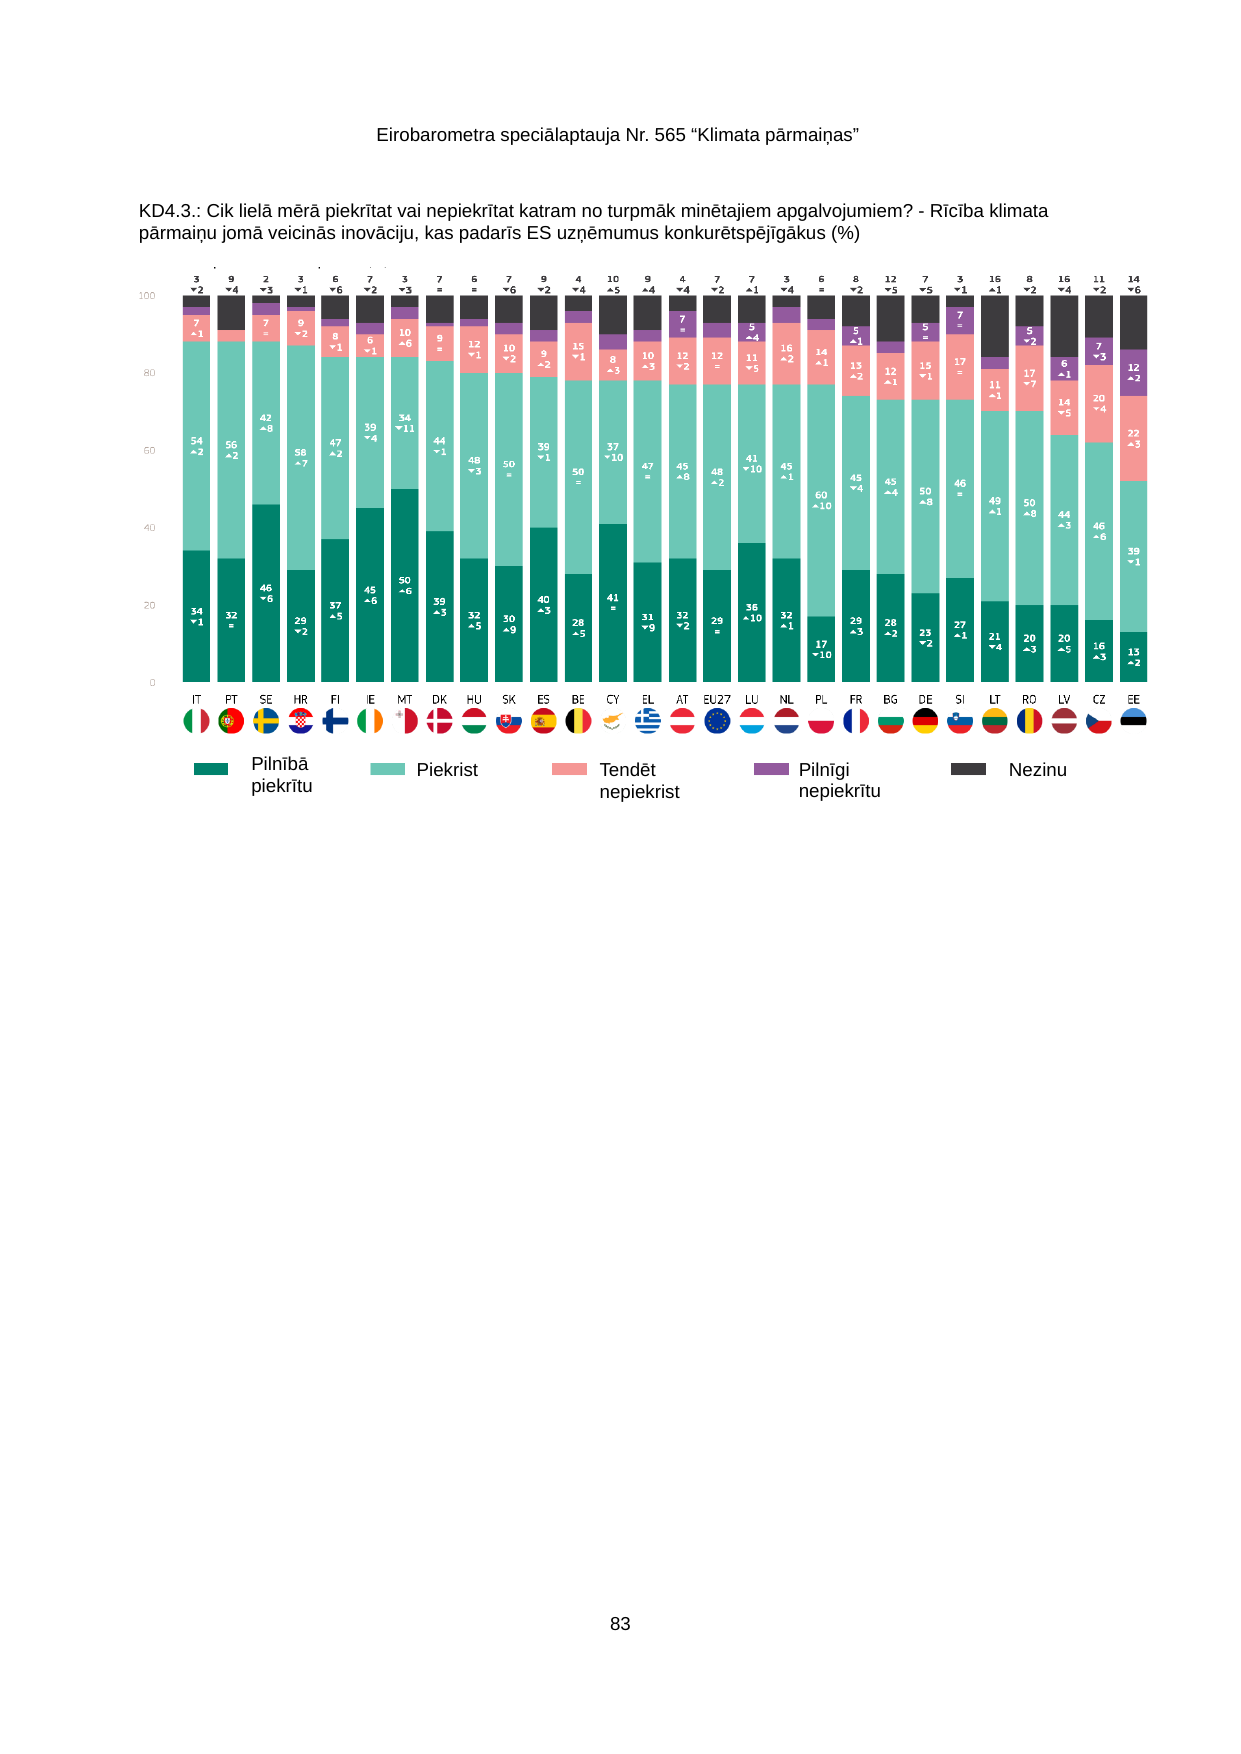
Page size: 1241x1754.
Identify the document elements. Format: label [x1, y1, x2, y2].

picture [130, 267, 1158, 789]
